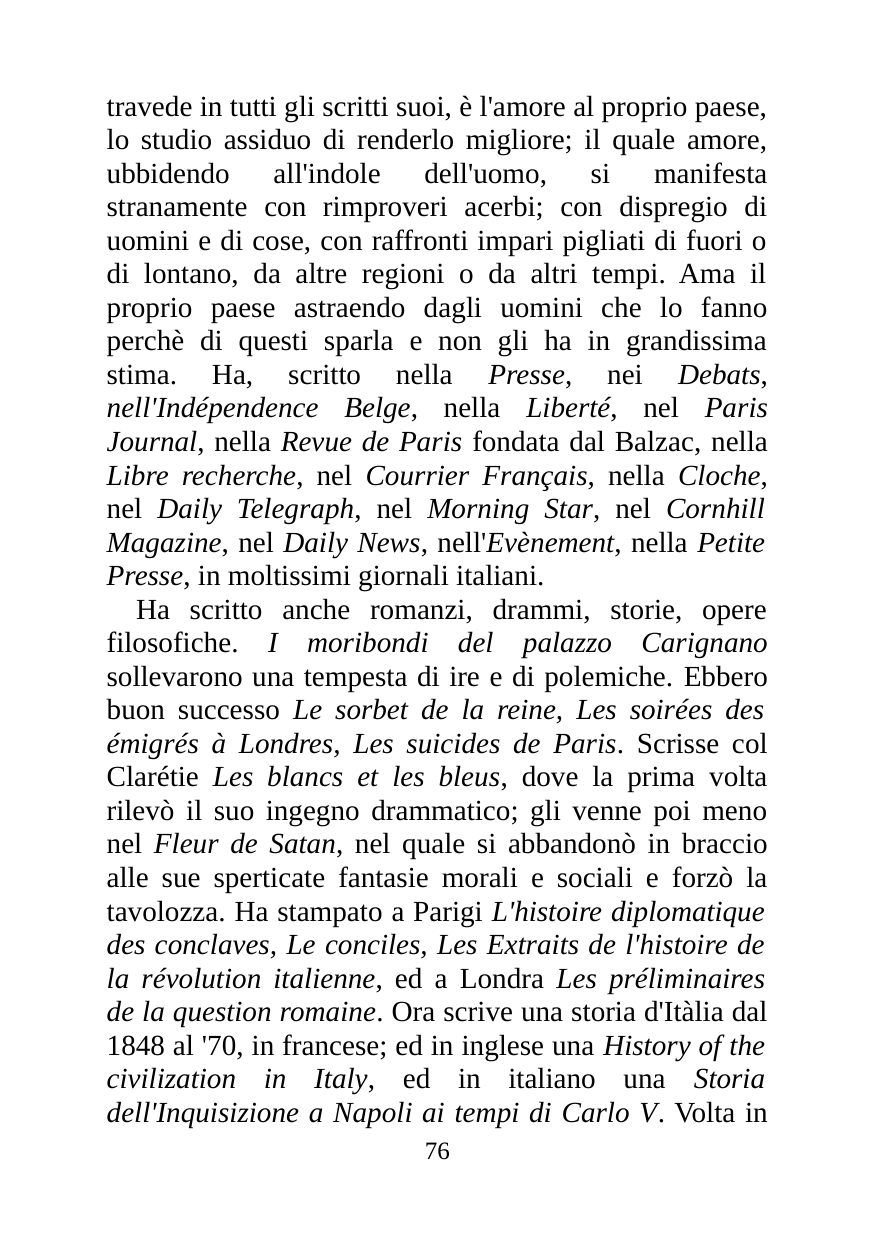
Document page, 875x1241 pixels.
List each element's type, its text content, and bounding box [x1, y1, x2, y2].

text travede in tutti gli scritti suoi, è l'amore al proprio paese, lo studio assiduo di renderlo migliore; il quale amore, ubbidendo all'indole dell'uomo, si manifesta stranamente con rimproveri acerbi; con dispregio di uomini e di cose, con raffronti impari pigliati di fuori o di lontano, da altre regioni o da altri tempi. Ama il proprio paese astraendo dagli uomini che lo fanno perchè di questi sparla e non gli ha in grandissima stima. Ha, scritto nella Presse, nei Debats, nell'Indépendence Belge, nella Liberté, nel Paris Journal, nella Revue de Paris fondata dal Balzac, nella Libre recherche, nel Courrier Français, nella Cloche, nel Daily Telegraph, nel Morning Star, nel Cornhill Magazine, nel Daily News, nell'Evènement, nella Petite Presse, in moltissimi giornali italiani. [106, 89, 768, 592]
text Ha scritto anche romanzi, drammi, storie, opere filosofiche. I moribondi del palazzo Carignano sollevarono una tempesta di ire e di polemiche. Ebbero buon successo Le sorbet de la reine, Les soirées des émigrés à Londres, Les suicides de Paris. Scrisse col Clarétie Les blancs et les bleus, dove la prima volta rilevò il suo ingegno drammatico; gli venne poi meno nel Fleur de Satan, nel quale si abbandonò in braccio alle sue sperticate fantasie morali e sociali e forzò la tavolozza. Ha stampato a Parigi L'histoire diplomatique des conclaves, Le conciles, Les Extraits de l'histoire de la révolution italienne, ed a Londra Les préliminaires de la question romaine. Ora scrive una storia d'Itàlia dal 1848 al '70, in francese; ed in inglese una History of the civilization in Italy, ed in italiano una Storia dell'Inquisizione a Napoli ai tempi di Carlo V. Volta in [106, 592, 768, 1128]
